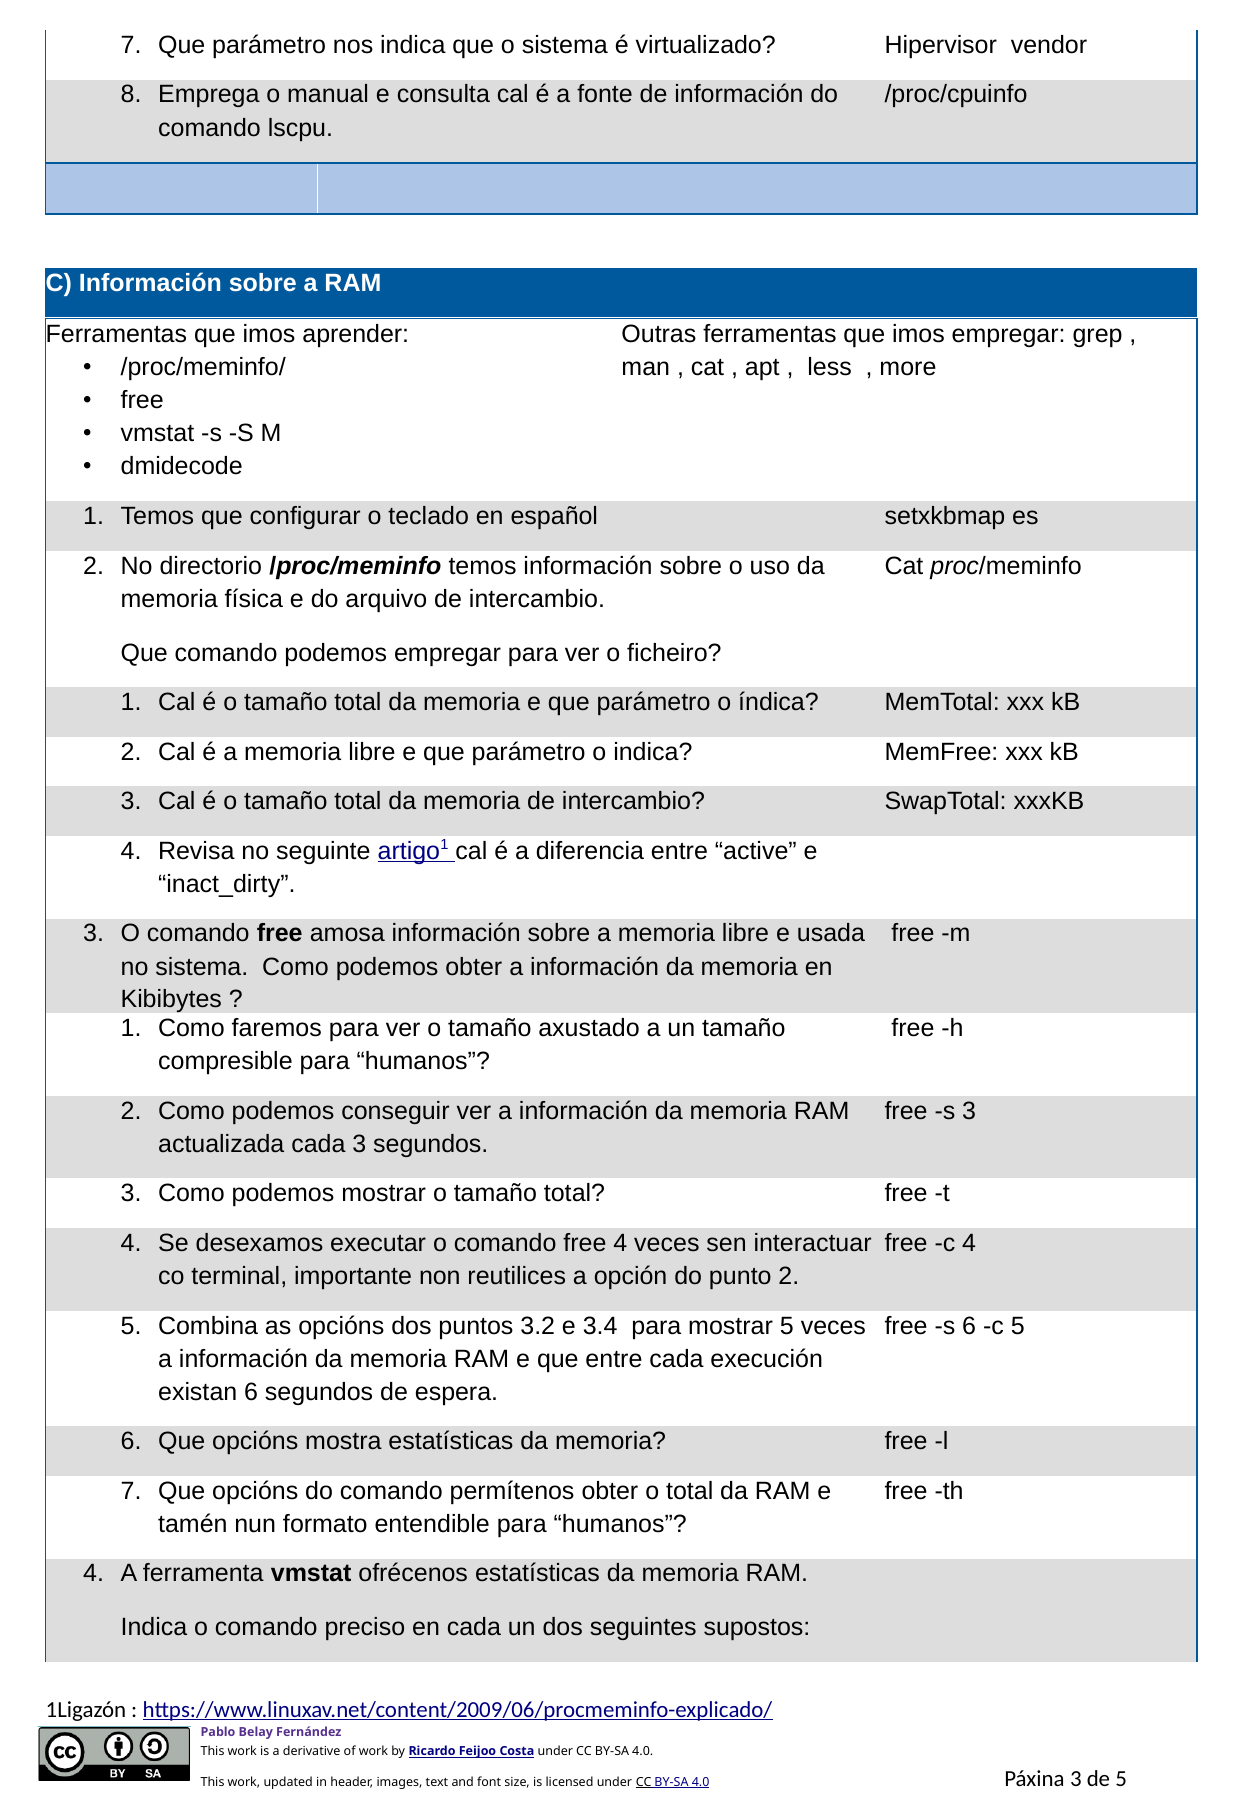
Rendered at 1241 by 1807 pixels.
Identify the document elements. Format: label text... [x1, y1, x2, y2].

table_header C) Información sobre a RAM [45, 268, 1197, 317]
table_cell [884, 1559, 1196, 1662]
table_cell Como podemos mostrar o tamaño total? [46, 1179, 884, 1228]
table_cell setxkbmap es [884, 501, 1196, 551]
table_cell free -s 3 [884, 1096, 1196, 1178]
table_cell Que opcións mostra estatísticas da memoria? [46, 1426, 884, 1476]
table_cell Temos que configurar o teclado en español [46, 501, 884, 551]
table_cell Ferramentas que imos aprender: /proc/meminfo/ free vmstat -s -S M dmidecode [46, 319, 621, 501]
table_cell [666, 164, 1196, 213]
table_cell Como faremos para ver o tamaño axustado a un tamaño compresible para “humanos”? [46, 1013, 884, 1096]
table_cell [884, 836, 1196, 918]
table_cell Emprega o manual e consulta cal é a fonte de información do comando lscpu. [46, 80, 884, 162]
table_cell Como podemos conseguir ver a información da memoria RAM actualizada cada 3 segundos. [46, 1096, 884, 1178]
table_cell [318, 164, 666, 213]
table_cell No directorio /proc/meminfo temos información sobre o uso da memoria física e do arquivo de intercambio. Que comando podemos empregar para ver o ficheiro? [46, 551, 884, 687]
table_cell MemFree: xxx kB [884, 737, 1196, 786]
table_cell free -s 6 -c 5 [884, 1311, 1196, 1426]
table_cell free -l [884, 1426, 1196, 1476]
picture [37, 1725, 191, 1783]
table_cell Que parámetro nos indica que o sistema é virtualizado? [46, 30, 884, 79]
table_cell Cal é a memoria libre e que parámetro o indica? [46, 737, 884, 786]
table_cell O comando free amosa información sobre a memoria libre e usada no sistema. Como podemos obter a información da memoria en Kibibytes ? [46, 919, 884, 1013]
table_cell free -c 4 [884, 1228, 1196, 1311]
table_cell Hipervisor vendor [884, 30, 1196, 79]
table_cell free -m [884, 919, 1196, 1013]
table_cell A ferramenta vmstat ofrécenos estatísticas da memoria RAM. Indica o comando preciso en cada un dos seguintes supostos: [46, 1559, 884, 1662]
table_cell /proc/cpuinfo [884, 80, 1196, 162]
table_cell Cal é o tamaño total da memoria de intercambio? [46, 786, 884, 836]
table_cell MemTotal: xxx kB [884, 687, 1196, 737]
table_cell Combina as opcións dos puntos 3.2 e 3.4 para mostrar 5 veces a información da memoria RAM e que entre cada execución existan 6 segundos de espera. [46, 1311, 884, 1426]
table_cell [46, 164, 317, 213]
table_cell Outras ferramentas que imos empregar: grep , man , cat , apt , less , more [621, 319, 1196, 501]
table_cell Cal é o tamaño total da memoria e que parámetro o índica? [46, 687, 884, 737]
table_cell free -h [884, 1013, 1196, 1096]
table_cell free -th [884, 1476, 1196, 1558]
table_cell Cat proc/meminfo [884, 551, 1196, 687]
table_cell Revisa no seguinte artigo cal é a diferencia entre “active” e “inact_dirty”. [46, 836, 884, 918]
table_cell Se desexamos executar o comando free 4 veces sen interactuar co terminal, importante non reutilices a opción do punto 2. [46, 1228, 884, 1311]
table_cell Que opcións do comando permítenos obter o total da RAM e tamén nun formato entendible para “humanos”? [46, 1476, 884, 1558]
table_cell SwapTotal: xxxKB [884, 786, 1196, 836]
table_cell free -t [884, 1179, 1196, 1228]
